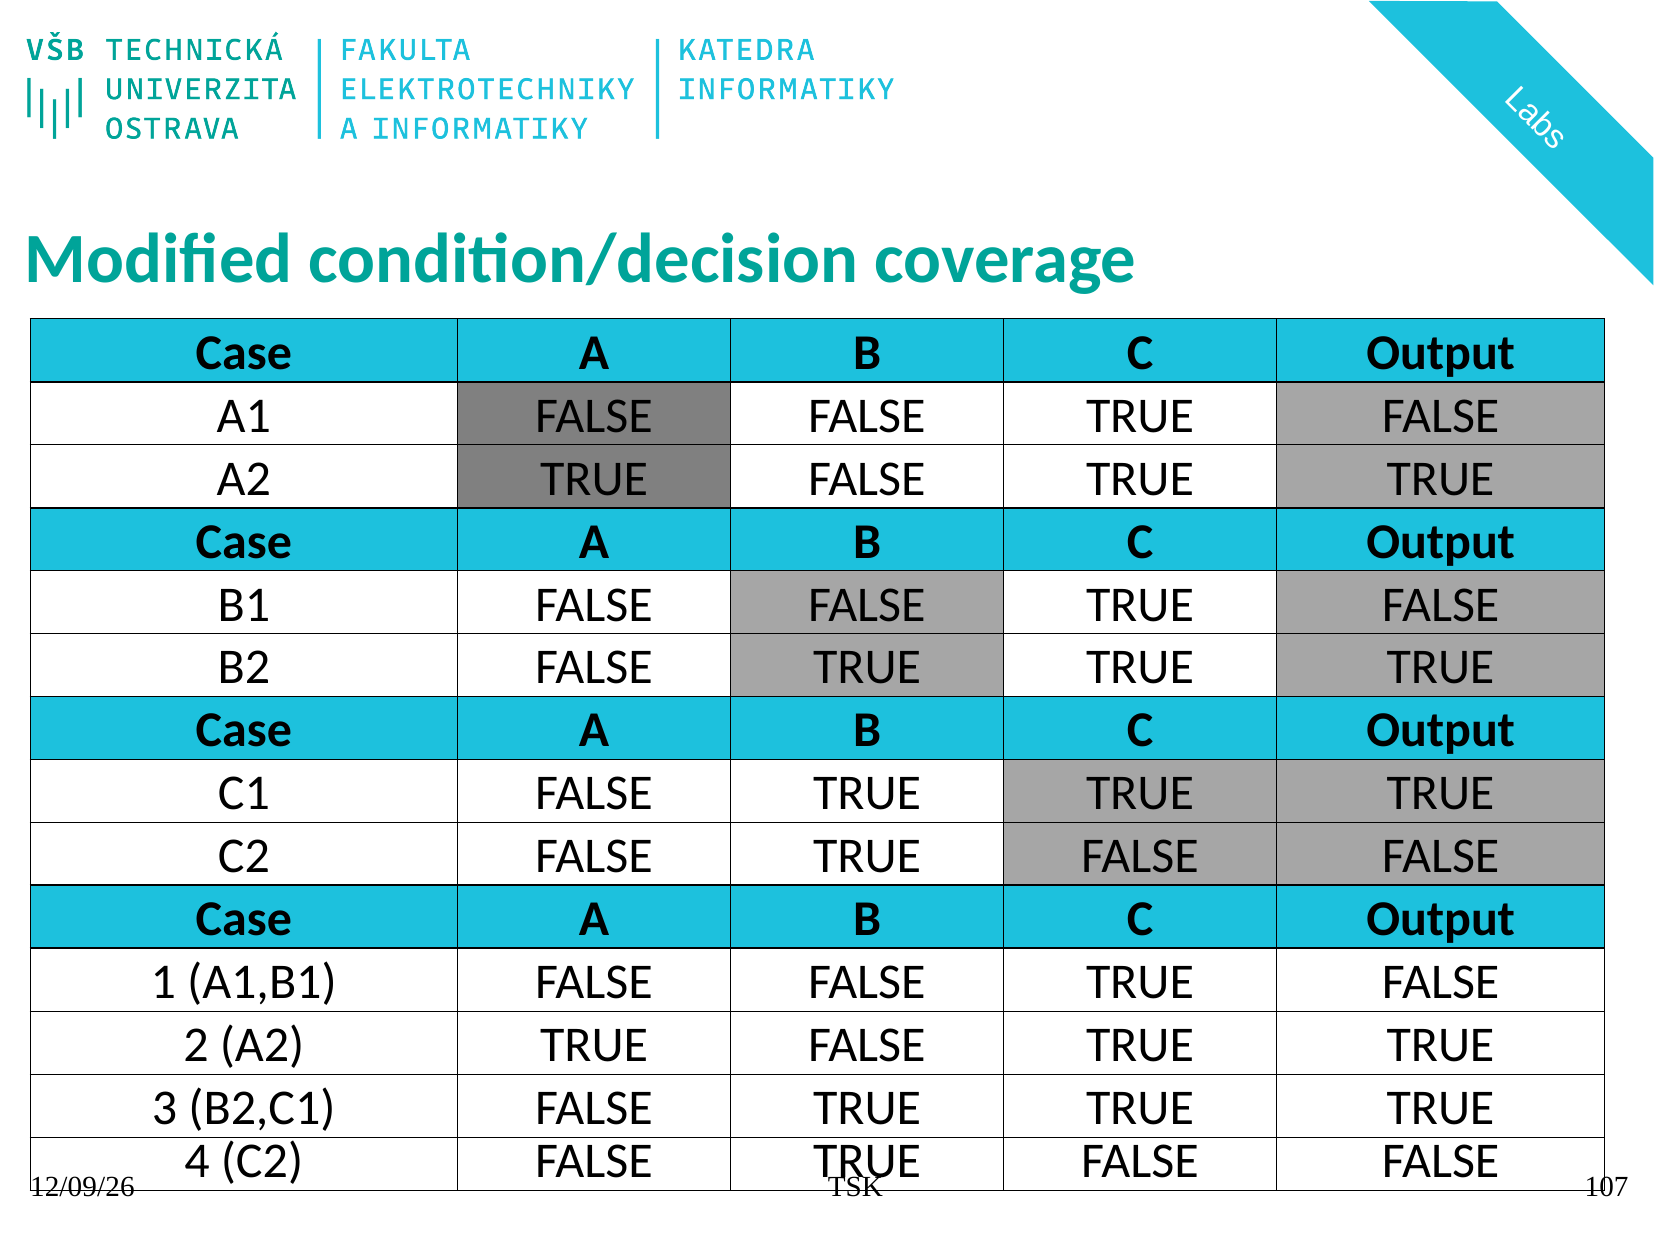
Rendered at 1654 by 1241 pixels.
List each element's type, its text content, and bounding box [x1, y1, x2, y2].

table_cell FALSE [731, 445, 1003, 507]
table_cell Case [31, 886, 457, 947]
table_cell B1 [31, 571, 457, 633]
table_header Case [31, 319, 457, 381]
table_cell 1 (A1,B1) [31, 949, 457, 1011]
table_cell Case [31, 697, 457, 759]
table_header Output [1277, 319, 1604, 381]
table_cell TRUE [1004, 445, 1276, 507]
table_cell TRUE [1277, 634, 1604, 696]
table_cell FALSE [458, 1075, 730, 1137]
table_cell TRUE [1004, 1012, 1276, 1074]
table_cell FALSE [458, 760, 730, 822]
table_cell B [731, 509, 1003, 570]
table_cell FALSE [458, 949, 730, 1011]
table_cell TRUE [1004, 383, 1276, 444]
table_cell TRUE [1004, 1075, 1276, 1137]
table_cell TRUE [1004, 949, 1276, 1011]
table_cell TRUE [458, 1012, 730, 1074]
table_cell TRUE [458, 445, 730, 507]
table_cell A2 [31, 445, 457, 507]
table_cell C [1004, 886, 1276, 947]
table_cell TRUE [1277, 760, 1604, 822]
table_cell FALSE [731, 1012, 1003, 1074]
table_cell FALSE [458, 823, 730, 884]
table_cell TRUE [731, 823, 1003, 884]
table_cell TRUE [1277, 1075, 1604, 1137]
table_cell FALSE [731, 949, 1003, 1011]
table_cell B [731, 886, 1003, 947]
table_cell Output [1277, 509, 1604, 570]
picture [26, 31, 894, 139]
table_cell C1 [31, 760, 457, 822]
table_header A [458, 319, 730, 381]
table_cell Output [1277, 697, 1604, 759]
table_cell FALSE [1277, 823, 1604, 884]
text_box Labs [1368, 0, 1654, 286]
table_cell 2 (A2) [31, 1012, 457, 1074]
table_cell TRUE [1277, 445, 1604, 507]
table_cell Case [31, 509, 457, 570]
table_cell TRUE [1004, 634, 1276, 696]
table_cell B2 [31, 634, 457, 696]
table_cell TRUE [731, 1075, 1003, 1137]
table_header C [1004, 319, 1276, 381]
table_cell C2 [31, 823, 457, 884]
table_cell A1 [31, 383, 457, 444]
table_cell FALSE [731, 571, 1003, 633]
table_cell TRUE [731, 634, 1003, 696]
table_cell C [1004, 509, 1276, 570]
table_cell FALSE [1277, 1138, 1604, 1190]
table_cell C [1004, 697, 1276, 759]
table_cell FALSE [1004, 1138, 1276, 1190]
table_cell TRUE [1004, 571, 1276, 633]
table_cell A [458, 697, 730, 759]
table_cell FALSE [1277, 949, 1604, 1011]
table_cell TRUE [731, 1138, 1003, 1190]
table_cell FALSE [1277, 383, 1604, 444]
table_cell A [458, 509, 730, 570]
table_cell FALSE [458, 571, 730, 633]
table_cell FALSE [731, 383, 1003, 444]
title Modified condition/decision coverage [24, 169, 1629, 300]
table_cell FALSE [458, 383, 730, 444]
table_cell 4 (C2) [31, 1138, 457, 1190]
table_cell 3 (B2,C1) [31, 1075, 457, 1137]
table_cell FALSE [458, 1138, 730, 1190]
table_cell FALSE [1004, 823, 1276, 884]
table_cell TRUE [731, 760, 1003, 822]
table_cell FALSE [458, 634, 730, 696]
table_cell B [731, 697, 1003, 759]
table_cell FALSE [1277, 571, 1604, 633]
table_cell TRUE [1004, 760, 1276, 822]
table_cell Output [1277, 886, 1604, 947]
table_cell TRUE [1277, 1012, 1604, 1074]
table_header B [731, 319, 1003, 381]
table_cell A [458, 886, 730, 947]
